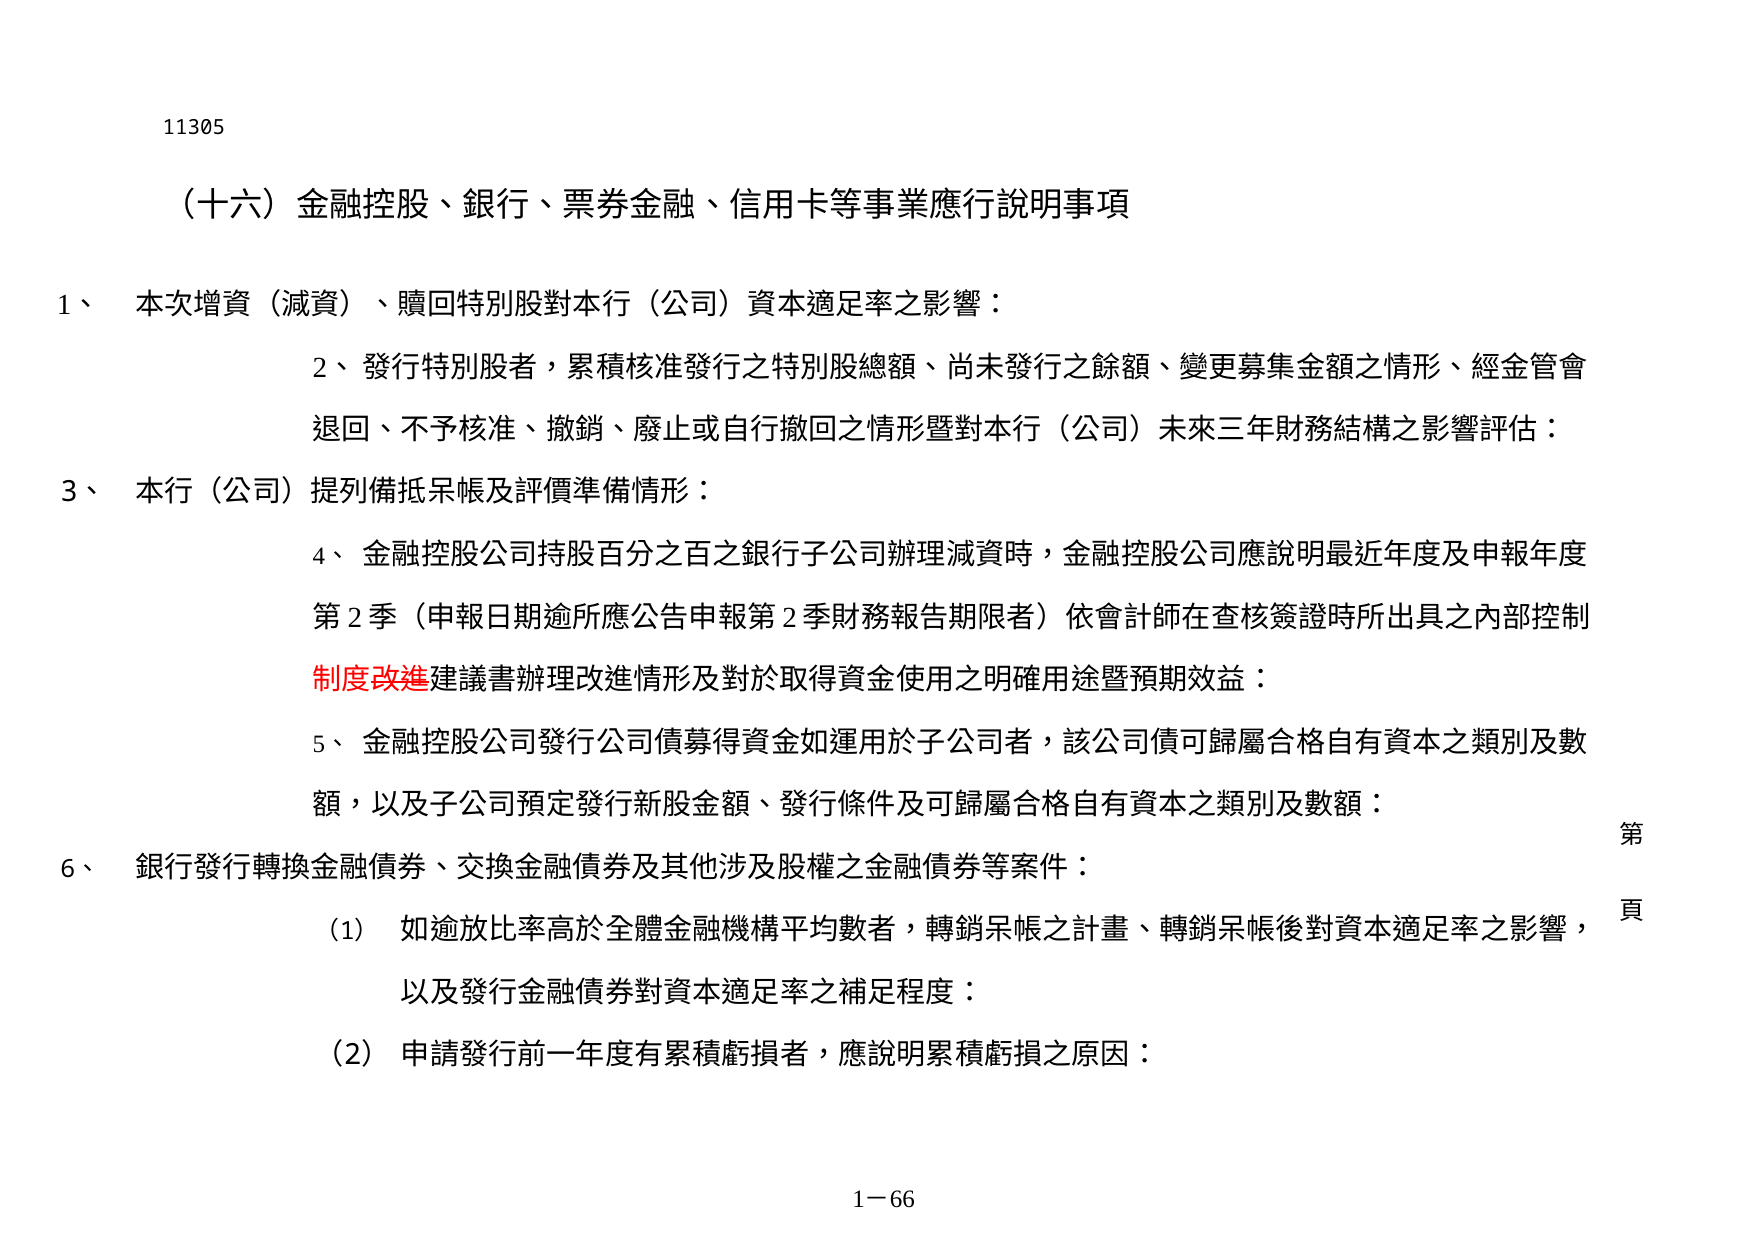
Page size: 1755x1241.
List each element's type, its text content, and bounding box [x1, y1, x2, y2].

text （十六）金融控股、銀行、票券金融、信用卡等事業應行說明事項 [162, 160, 1604, 223]
list 金融控股公司持股百分之百之銀行子公司辦理減資時，金融控股公司應說明最近年度及申報年度第2季（申報日期逾所應公告申報第2季財務報告期限者）依會計師在查核簽證時所出具之內部控制制度改進建議書辦理改進情形及對於取得資金使用之明確用途暨預期效益： [312, 510, 1604, 698]
list 如逾放比率高於全體金融機構平均數者，轉銷呆帳之計畫、轉銷呆帳後對資本適足率之影響，以及發行金融債券對資本適足率之補足程度： [314, 885, 1604, 1010]
list 第 頁 [1614, 821, 1650, 923]
list 申請發行前一年度有累積虧損者，應說明累積虧損之原因： [314, 1010, 1604, 1073]
list 金融控股公司發行公司債募得資金如運用於子公司者，該公司債可歸屬合格自有資本之類別及數額，以及子公司預定發行新股金額、發行條件及可歸屬合格自有資本之類別及數額： [312, 698, 1657, 938]
list 本次增資（減資）、贖回特別股對本行（公司）資本適足率之影響： [57, 260, 1604, 323]
list 本行（公司）提列備抵呆帳及評價準備情形： [60, 448, 1604, 510]
list 發行特別股者，累積核准發行之特別股總額、尚未發行之餘額、變更募集金額之情形、經金管會退回、不予核准、撤銷、廢止或自行撤回之情形暨對本行（公司）未來三年財務結構之影響評估： [312, 323, 1604, 448]
list 銀行發行轉換金融債券、交換金融債券及其他涉及股權之金融債券等案件： [60, 823, 1595, 885]
